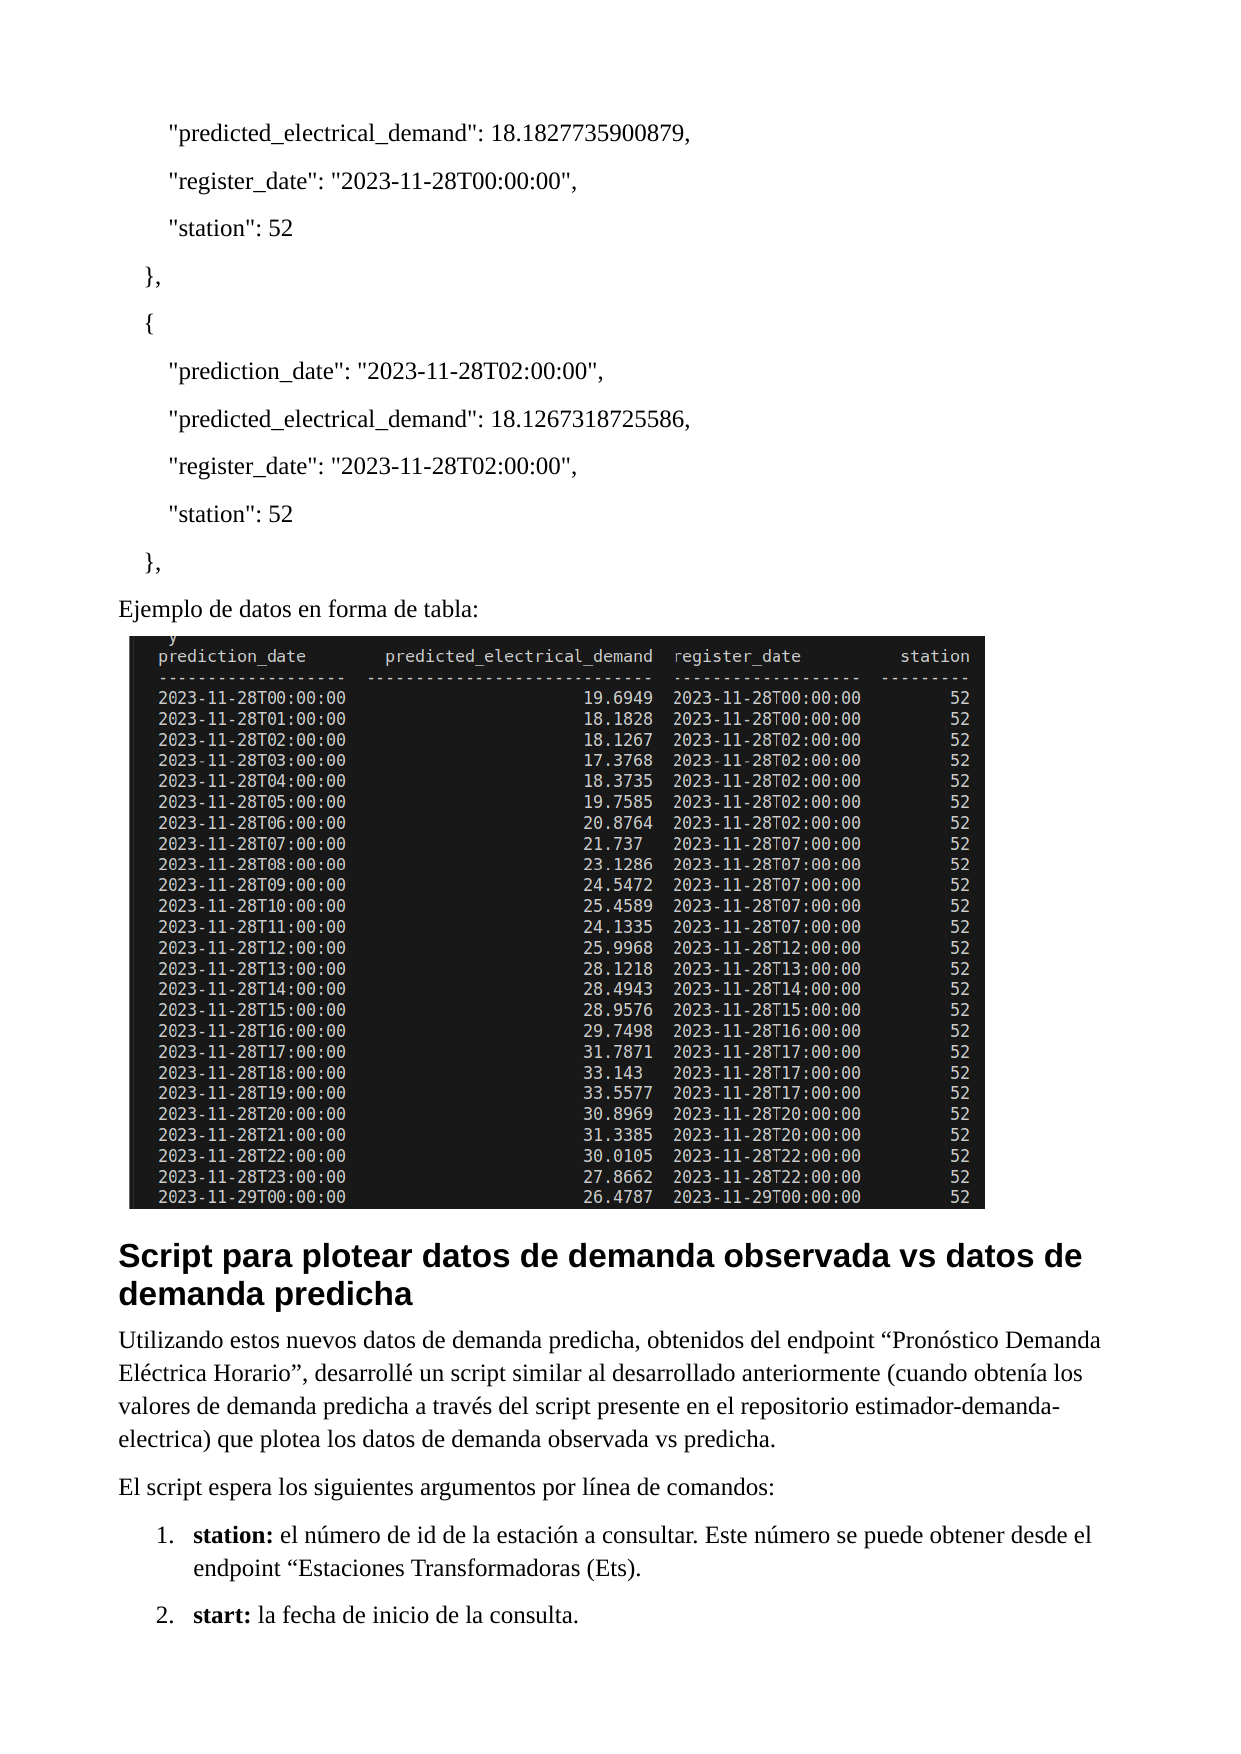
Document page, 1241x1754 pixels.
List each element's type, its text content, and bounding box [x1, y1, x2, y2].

text "predicted_electrical_demand": 18.1267318725586, [118, 404, 1122, 432]
text Ejemplo de datos en forma de tabla: [118, 594, 1122, 623]
text "station": 52 [118, 499, 1122, 528]
subtitle Script para plotear datos de demanda observada vs datos de demanda predicha [118, 1236, 1122, 1313]
text "predicted_electrical_demand": 18.1827735900879, [118, 118, 1122, 147]
text "prediction_date": "2023-11-28T02:00:00", [118, 356, 1122, 385]
text "station": 52 [118, 213, 1122, 242]
picture [129, 636, 214, 1209]
list station: el número de id de la estación a consultar. Este número se puede obtener desde el endpoint “Estaciones Transformadoras (Ets). [156, 1520, 1122, 1581]
text El script espera los siguientes argumentos por línea de comandos: [118, 1472, 1122, 1501]
text "register_date": "2023-11-28T00:00:00", [118, 166, 1122, 194]
text { [118, 308, 1122, 337]
list start: la fecha de inicio de la consulta. [156, 1600, 1122, 1629]
text "register_date": "2023-11-28T02:00:00", [118, 451, 1122, 480]
text }, [118, 547, 1122, 575]
text Utilizando estos nuevos datos de demanda predicha, obtenidos del endpoint “Pronóstico Demanda Eléctrica Horario”, desarrollé un script similar al desarrollado anteriormente (cuando obtenía los valores de demanda predicha a través del script presente en el repositorio estimador-demanda-electrica) que plotea los datos de demanda observada vs predicha. [118, 1325, 1122, 1453]
text }, [118, 261, 1122, 290]
